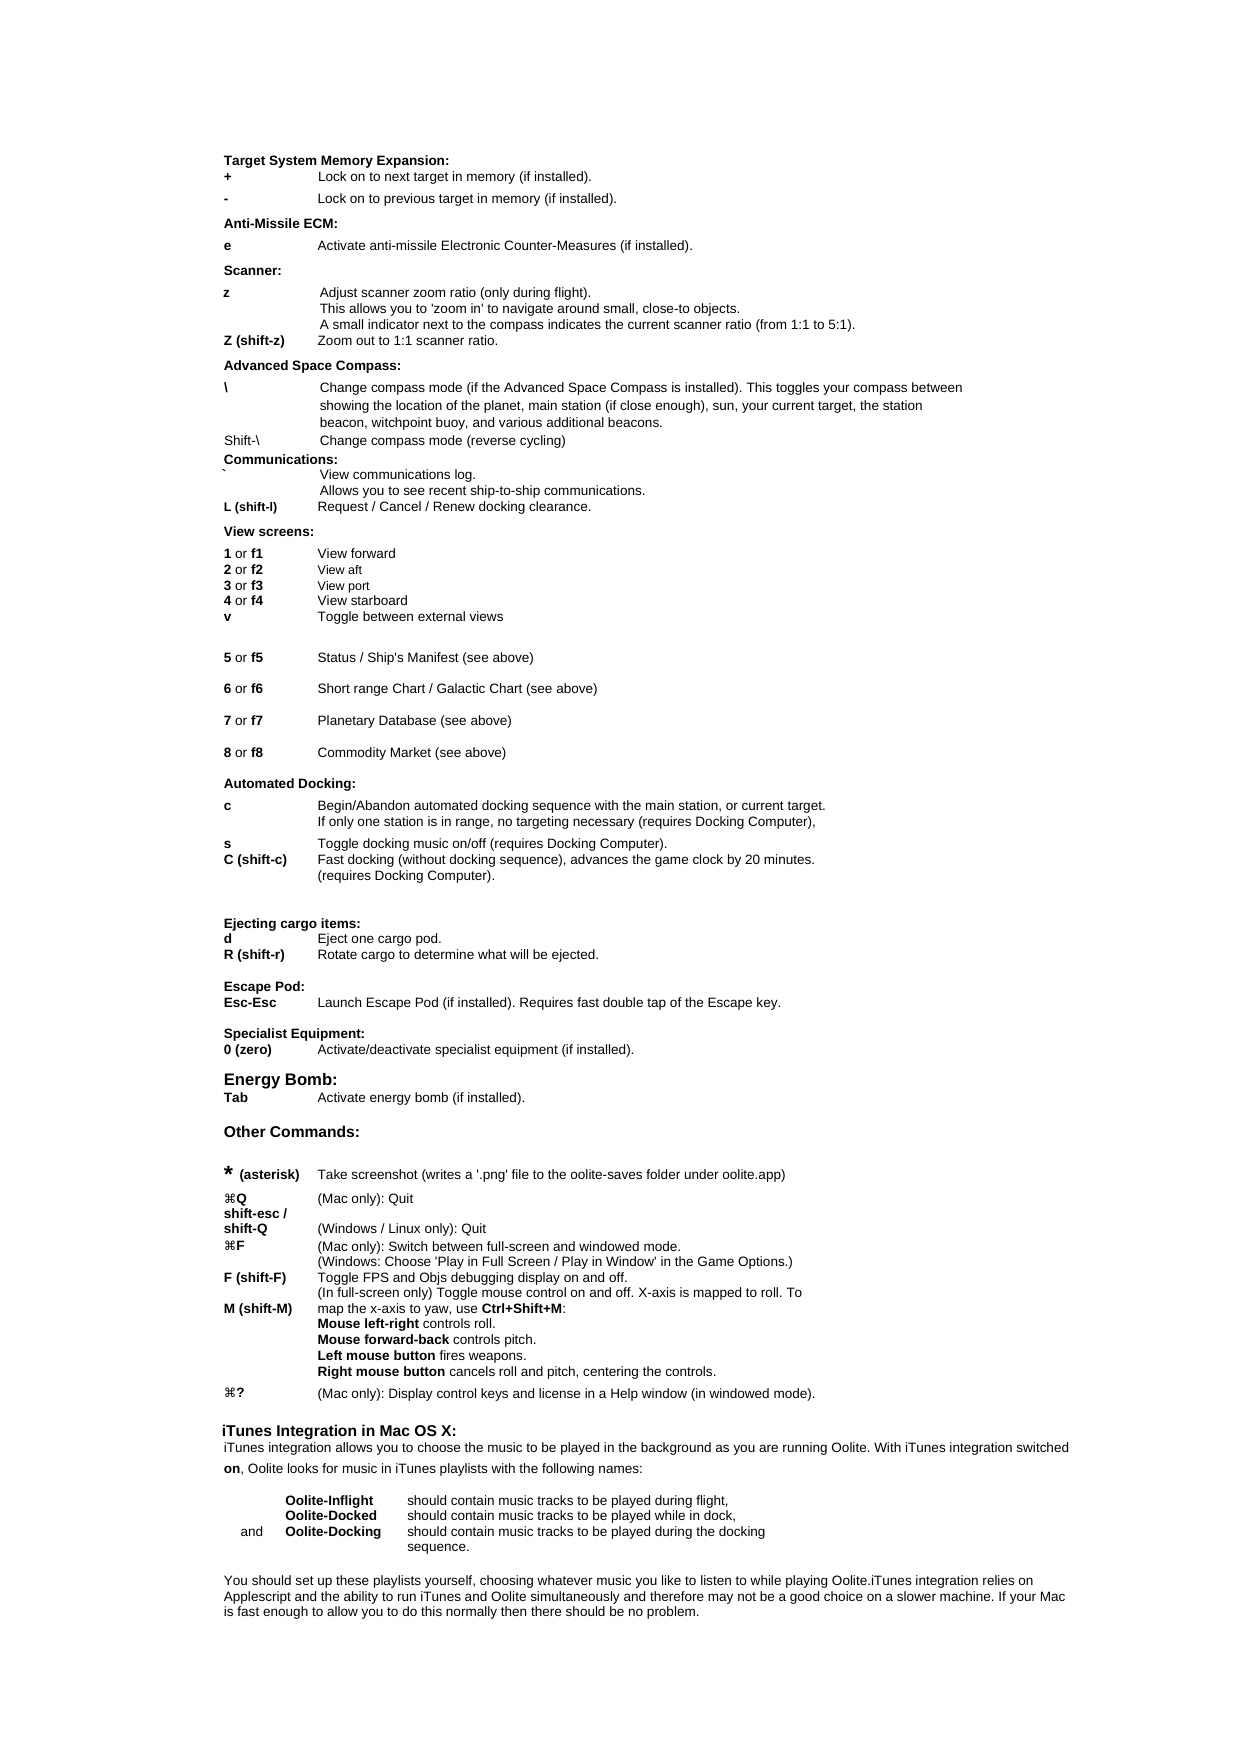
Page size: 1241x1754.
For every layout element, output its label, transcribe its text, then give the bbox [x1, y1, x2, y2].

table_cell C (shift-c) [224, 852, 317, 868]
text 8 or f8 Commodity Market (see above) [224, 744, 1078, 760]
table_cell Rotate cargo to determine what will be ejected. [318, 947, 830, 963]
table_cell Mouse forward-back controls pitch. [318, 1332, 830, 1347]
table_cell Escape Pod: [224, 963, 317, 994]
table_cell Right mouse button cancels roll and pitch, centering the controls. [318, 1363, 830, 1379]
table_cell Oolite-Docked [269, 1508, 390, 1523]
text Communications: [224, 451, 1078, 467]
table_cell Toggle docking music on/off (requires Docking Computer). [318, 829, 830, 852]
text 5 or f5 Status / Ship's Manifest (see above) [224, 649, 1078, 665]
table_cell Specialist Equipment: [224, 1010, 830, 1042]
text Scanner: [224, 263, 1078, 278]
text e Activate anti-missile Electronic Counter-Measures (if installed). [224, 238, 1078, 253]
table_cell (Mac only): Display control keys and license in a Help window (in windowed mode). [318, 1379, 830, 1401]
table_cell shift-esc / shift-Q [224, 1207, 317, 1236]
table_cell Activate/deactivate specialist equipment (if installed). [318, 1042, 830, 1058]
table_cell Take screenshot (writes a '.png' file to the oolite-saves folder under oolite.app) [318, 1141, 830, 1192]
table_cell Tab [224, 1089, 317, 1105]
table_cell Ejecting cargo items: [224, 899, 830, 931]
text iTunes integration allows you to choose the music to be played in the background as you are running Oolite. With iTunes integration switched on, Oolite looks for music in iTunes playlists with the following names: [224, 1439, 1078, 1477]
table_cell (Mac only): Switch between full-screen and windowed mode. [318, 1236, 830, 1254]
text 6 or f6 Short range Chart / Galactic Chart (see above) [224, 681, 1078, 697]
text Allows you to see recent ship-to-ship communications. [319, 483, 1078, 498]
text Automated Docking: [224, 776, 1078, 791]
table_cell [224, 1332, 317, 1347]
table_cell F (shift-F) [224, 1254, 317, 1285]
text L (shift-l) Request / Cancel / Renew docking clearance. [224, 498, 1078, 514]
text Z (shift-z) Zoom out to 1:1 scanner ratio. [224, 332, 1078, 348]
text iTunes Integration in Mac OS X: [222, 1421, 1078, 1439]
text - Lock on to previous target in memory (if installed). [224, 191, 1078, 206]
table_cell ? [224, 1363, 317, 1401]
table_cell Eject one cargo pod. [318, 931, 830, 947]
table_cell Activate energy bomb (if installed). [318, 1089, 830, 1105]
table_cell Other Commands: [224, 1105, 830, 1141]
table_cell [224, 1348, 317, 1363]
text View screens: [224, 523, 1078, 539]
text 2 or f2 View aft [224, 561, 1078, 577]
table_cell Esc-Esc [224, 994, 317, 1010]
table_cell should contain music tracks to be played while in dock, [390, 1508, 815, 1523]
text 1 or f1 View forward [224, 546, 1078, 561]
table_cell [224, 1316, 317, 1332]
table_cell [318, 963, 342, 994]
table_cell s [224, 829, 317, 852]
table_header [224, 1485, 268, 1508]
text A small indicator next to the compass indicates the current scanner ratio (from 1:1 to 5:1). [319, 317, 953, 332]
table_cell [318, 884, 830, 899]
table_cell (Mac only): Quit [318, 1192, 830, 1207]
table_cell (Windows / Linux only): Quit [318, 1207, 830, 1236]
text Anti-Missile ECM: [224, 216, 1078, 231]
text 3 or f3 View port [224, 577, 1078, 593]
text 4 or f4 View starboard [224, 593, 1078, 608]
text \ Change compass mode (if the Advanced Space Compass is installed). This toggles your compass between showing the location of the planet, main station (if close enough), sun, your current target, the station beacon, witchpoint buoy, and various additional beacons. [224, 379, 965, 431]
table_cell Oolite-Docking [269, 1524, 390, 1554]
table_cell d [224, 931, 317, 947]
table_cell Left mouse button fires weapons. [318, 1348, 830, 1363]
table_cell F [224, 1236, 317, 1254]
text Target System Memory Expansion: [224, 153, 1078, 168]
table_cell [343, 963, 830, 994]
table_cell * (asterisk) [224, 1141, 317, 1192]
table_cell (requires Docking Computer). [318, 868, 830, 883]
table_cell Q [224, 1192, 317, 1207]
table_cell Mouse left-right controls roll. [318, 1316, 830, 1332]
text v Toggle between external views [224, 609, 1078, 624]
table_cell [224, 868, 317, 883]
table_header c [224, 798, 317, 829]
table_cell (Windows: Choose 'Play in Full Screen / Play in Window' in the Game Options.) [318, 1254, 830, 1269]
table_cell Energy Bomb: [224, 1058, 830, 1089]
table_cell 0 (zero) [224, 1042, 317, 1058]
table_header Begin/Abandon automated docking sequence with the main station, or current target. If only one station is in range, no targeting necessary (requires Docking Computer), [318, 798, 830, 829]
text ` View communications log. [222, 467, 1078, 482]
table_cell Fast docking (without docking sequence), advances the game clock by 20 minutes. [318, 852, 830, 868]
table_cell R (shift-r) [224, 947, 317, 963]
text You should set up these playlists yourself, choosing whatever music you like to listen to while playing Oolite.iTunes integration relies on Applescript and the ability to run iTunes and Oolite simultaneously and therefore may not be a good choice on a slower machine. If your Mac is fast enough to allow you to do this normally then there should be no problem. [224, 1573, 1078, 1619]
table_header Oolite-Inflight [269, 1485, 390, 1508]
table_cell [224, 884, 317, 899]
table_cell Toggle FPS and Objs debugging display on and off. [318, 1269, 830, 1285]
text Advanced Space Compass: [224, 357, 1078, 373]
text Shift-\ Change compass mode (reverse cycling) [224, 433, 965, 448]
text + Lock on to next target in memory (if installed). [224, 168, 1078, 184]
table_header should contain music tracks to be played during flight, [390, 1485, 815, 1508]
table_cell (In full-screen only) Toggle mouse control on and off. X-axis is mapped to roll. To map the x-axis to yaw, use Ctrl+Shift+M: [318, 1285, 830, 1316]
table_cell Launch Escape Pod (if installed). Requires fast double tap of the Escape key. [318, 994, 830, 1010]
text 7 or f7 Planetary Database (see above) [224, 713, 1078, 728]
text This allows you to 'zoom in' to navigate around small, close-to objects. [319, 301, 1078, 316]
table_cell and [224, 1524, 268, 1554]
text z Adjust scanner zoom ratio (only during flight). [223, 285, 1078, 301]
table_cell [224, 1508, 268, 1523]
table_cell should contain music tracks to be played during the docking sequence. [390, 1524, 815, 1554]
table_cell M (shift-M) [224, 1285, 317, 1316]
